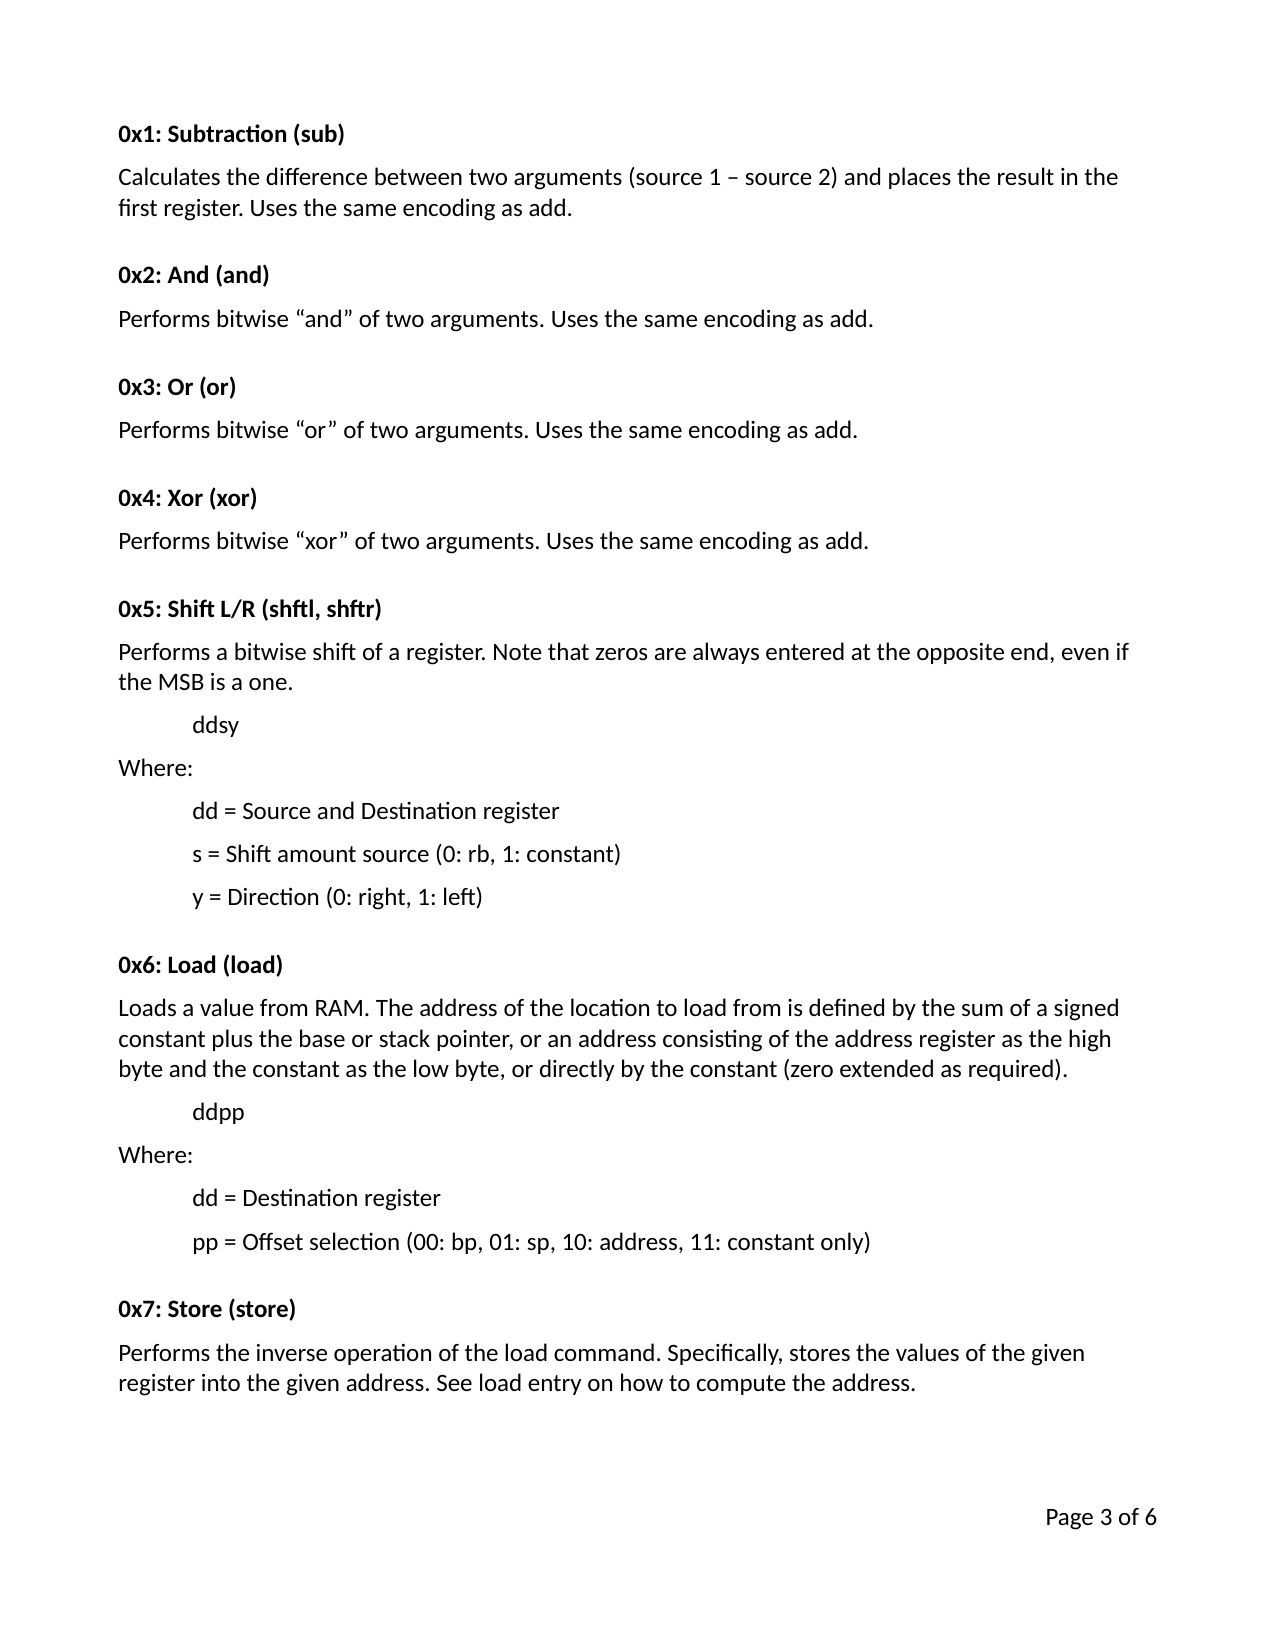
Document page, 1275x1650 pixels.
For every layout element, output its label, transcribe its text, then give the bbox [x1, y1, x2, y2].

subtitle 0x2: And (and) [118, 260, 1157, 290]
text Calculates the difference between two arguments (source 1 – source 2) and places the result in the first register. Uses the same encoding as add. [118, 161, 1157, 222]
text pp = Offset selection (00: bp, 01: sp, 10: address, 11: constant only) [118, 1226, 1157, 1256]
text dd = Source and Destination register [118, 795, 1157, 826]
text dd = Destination register [118, 1183, 1157, 1213]
subtitle 0x1: Subtraction (sub) [118, 118, 1157, 149]
text y = Direction (0: right, 1: left) [118, 881, 1157, 912]
text s = Shift amount source (0: rb, 1: constant) [118, 838, 1157, 869]
text Where: [118, 752, 1157, 783]
text Performs bitwise “or” of two arguments. Uses the same encoding as add. [118, 414, 1157, 444]
text Performs bitwise “and” of two arguments. Uses the same encoding as add. [118, 303, 1157, 333]
text Performs a bitwise shift of a register. Note that zeros are always entered at the opposite end, even if the MSB is a one. [118, 636, 1157, 697]
subtitle 0x7: Store (store) [118, 1294, 1157, 1324]
text Where: [118, 1139, 1157, 1170]
subtitle 0x6: Load (load) [118, 949, 1157, 980]
subtitle 0x3: Or (or) [118, 371, 1157, 401]
text Loads a value from RAM. The address of the location to load from is defined by the sum of a signed constant plus the base or stack pointer, or an address consisting of the address register as the high byte and the constant as the low byte, or directly by the constant (zero extended as required). [118, 992, 1157, 1084]
text ddsy [118, 709, 1157, 740]
text Performs the inverse operation of the load command. Specifically, stores the values of the given register into the given address. See load entry on how to compute the address. [118, 1337, 1157, 1398]
subtitle 0x5: Shift L/R (shftl, shftr) [118, 593, 1157, 623]
subtitle 0x4: Xor (xor) [118, 482, 1157, 512]
text ddpp [118, 1097, 1157, 1127]
text Performs bitwise “xor” of two arguments. Uses the same encoding as add. [118, 525, 1157, 555]
